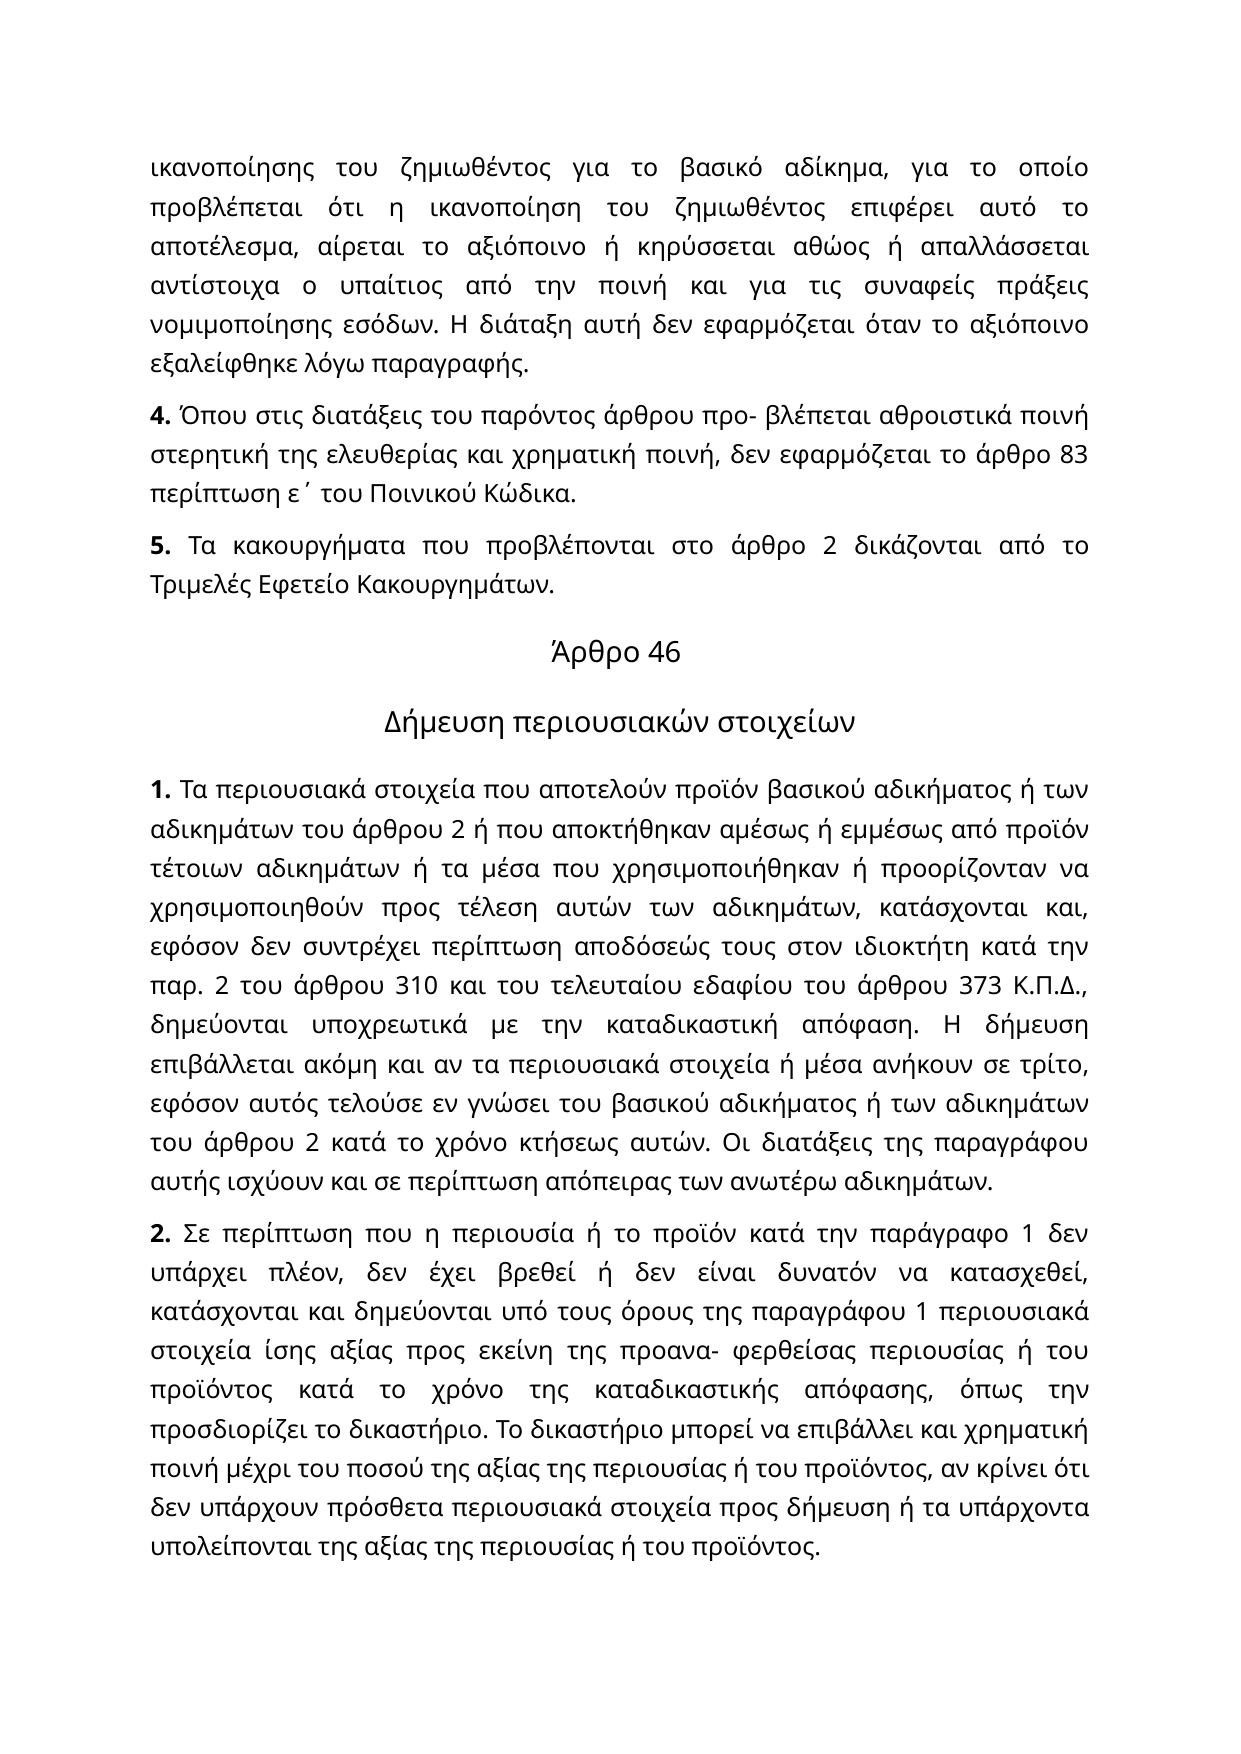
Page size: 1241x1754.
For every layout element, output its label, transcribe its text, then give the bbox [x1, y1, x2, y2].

text ικανοποίησης του ζημιωθέντος για το βασικό αδίκημα, για το οποίο προβλέπεται ότι η ικανοποίηση του ζημιωθέντος επιφέρει αυτό το αποτέλεσμα, αίρεται το αξιόποινο ή κηρύσσεται αθώος ή απαλλάσσεται αντίστοιχα ο υπαίτιος από την ποινή και για τις συναφείς πράξεις νομιμοποίησης εσόδων. Η διάταξη αυτή δεν εφαρμόζεται όταν το αξιόποινο εξαλείφθηκε λόγω παραγραφής. [150, 150, 1090, 380]
subtitle Δήμευση περιουσιακών στοιχείων [150, 701, 1090, 741]
text 5. Τα κακουργήματα που προβλέπονται στο άρθρο 2 δικάζονται από το Τριμελές Εφετείο Κακουργημάτων. [150, 527, 1090, 601]
text 2. Σε περίπτωση που η περιουσία ή το προϊόν κατά την παράγραφο 1 δεν υπάρχει πλέον, δεν έχει βρεθεί ή δεν είναι δυνατόν να κατασχεθεί, κατάσχονται και δημεύονται υπό τους όρους της παραγράφου 1 περιουσιακά στοιχεία ίσης αξίας προς εκείνη της προανα- φερθείσας περιουσίας ή του προϊόντος κατά το χρόνο της καταδικαστικής απόφασης, όπως την προσδιορίζει το δικαστήριο. Το δικαστήριο μπορεί να επιβάλλει και χρηματική ποινή μέχρι του ποσού της αξίας της περιουσίας ή του προϊόντος, αν κρίνει ότι δεν υπάρχουν πρόσθετα περιουσιακά στοιχεία προς δήμευση ή τα υπάρχοντα υπολείπονται της αξίας της περιουσίας ή του προϊόντος. [150, 1215, 1090, 1563]
text 1. Τα περιουσιακά στοιχεία που αποτελούν προϊόν βασικού αδικήματος ή των αδικημάτων του άρθρου 2 ή που αποκτήθηκαν αμέσως ή εμμέσως από προϊόν τέτοιων αδικημάτων ή τα μέσα που χρησιμοποιήθηκαν ή προορίζονταν να χρησιμοποιηθούν προς τέλεση αυτών των αδικημάτων, κατάσχονται και, εφόσον δεν συντρέχει περίπτωση αποδόσεώς τους στον ιδιοκτήτη κατά την παρ. 2 του άρθρου 310 και του τελευταίου εδαφίου του άρθρου 373 Κ.Π.Δ., δημεύονται υποχρεωτικά με την καταδικαστική απόφαση. Η δήμευση επιβάλλεται ακόμη και αν τα περιουσιακά στοιχεία ή μέσα ανήκουν σε τρίτο, εφόσον αυτός τελούσε εν γνώσει του βασικού αδικήματος ή των αδικημάτων του άρθρου 2 κατά το χρόνο κτήσεως αυτών. Οι διατάξεις της παραγράφου αυτής ισχύουν και σε περίπτωση απόπειρας των ανωτέρω αδικημάτων. [150, 772, 1090, 1198]
subtitle Άρθρο 46 [150, 631, 1090, 671]
text 4. Όπου στις διατάξεις του παρόντος άρθρου προ- βλέπεται αθροιστικά ποινή στερητική της ελευθερίας και χρηματική ποινή, δεν εφαρμόζεται το άρθρο 83 περίπτωση ε΄ του Ποινικού Κώδικα. [150, 397, 1090, 510]
